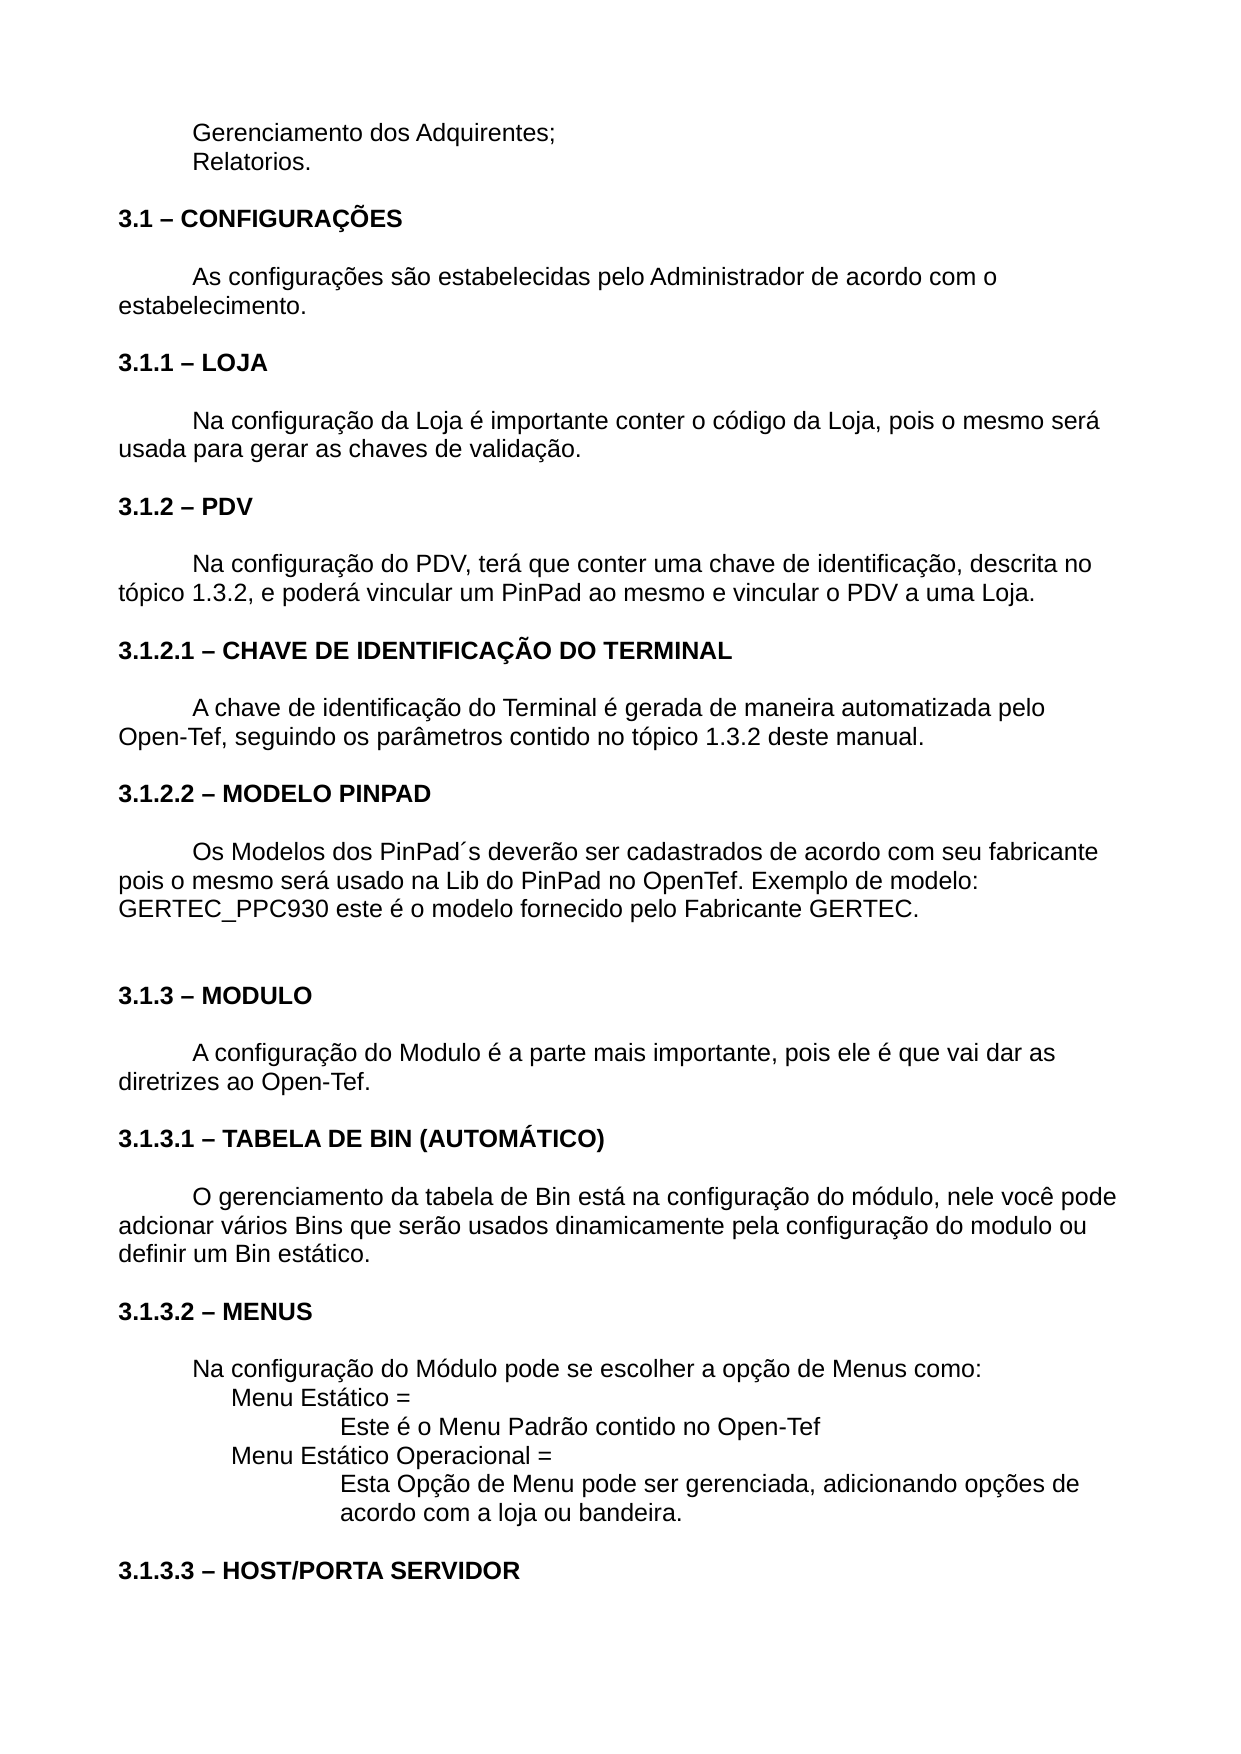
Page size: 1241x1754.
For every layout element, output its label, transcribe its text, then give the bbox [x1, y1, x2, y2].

text A chave de identificação do Terminal é gerada de maneira automatizada pelo Open-Tef, seguindo os parâmetros contido no tópico 1.3.2 deste manual. [118, 693, 1122, 751]
text Menu Estático Operacional = [118, 1441, 1122, 1469]
text Este é o Menu Padrão contido no Open-Tef [118, 1412, 1122, 1441]
text 3.1.2.1 – CHAVE DE IDENTIFICAÇÃO DO TERMINAL [118, 636, 1122, 664]
text 3.1.1 – LOJA [118, 348, 1122, 377]
text 3.1.2.2 – MODELO PINPAD [118, 779, 1122, 808]
text Na configuração da Loja é importante conter o código da Loja, pois o mesmo será usada para gerar as chaves de validação. [118, 406, 1122, 463]
text 3.1.3.2 – MENUS [118, 1297, 1122, 1326]
text 3.1.2 – PDV [118, 492, 1122, 521]
text 3.1.3 – MODULO [118, 981, 1122, 1009]
text Na configuração do Módulo pode se escolher a opção de Menus como: [118, 1354, 1122, 1383]
text 3.1.3.1 – TABELA DE BIN (AUTOMÁTICO) [118, 1124, 1122, 1153]
text Na configuração do PDV, terá que conter uma chave de identificação, descrita no tópico 1.3.2, e poderá vincular um PinPad ao mesmo e vincular o PDV a uma Loja. [118, 549, 1122, 607]
text Os Modelos dos PinPad´s deverão ser cadastrados de acordo com seu fabricante pois o mesmo será usado na Lib do PinPad no OpenTef. Exemplo de modelo: GERTEC_PPC930 este é o modelo fornecido pelo Fabricante GERTEC. [118, 837, 1122, 923]
text As configurações são estabelecidas pelo Administrador de acordo com o estabelecimento. [118, 262, 1122, 319]
text Menu Estático = [118, 1383, 1122, 1412]
text Esta Opção de Menu pode ser gerenciada, adicionando opções de acordo com a loja ou bandeira. [118, 1469, 1122, 1527]
text 3.1 – CONFIGURAÇÕES [118, 204, 1122, 233]
text O gerenciamento da tabela de Bin está na configuração do módulo, nele você pode adcionar vários Bins que serão usados dinamicamente pela configuração do modulo ou definir um Bin estático. [118, 1182, 1122, 1268]
text Gerenciamento dos Adquirentes; [118, 118, 1122, 147]
text 3.1.3.3 – HOST/PORTA SERVIDOR [118, 1556, 1122, 1584]
text A configuração do Modulo é a parte mais importante, pois ele é que vai dar as diretrizes ao Open-Tef. [118, 1038, 1122, 1096]
text Relatorios. [118, 147, 1122, 176]
